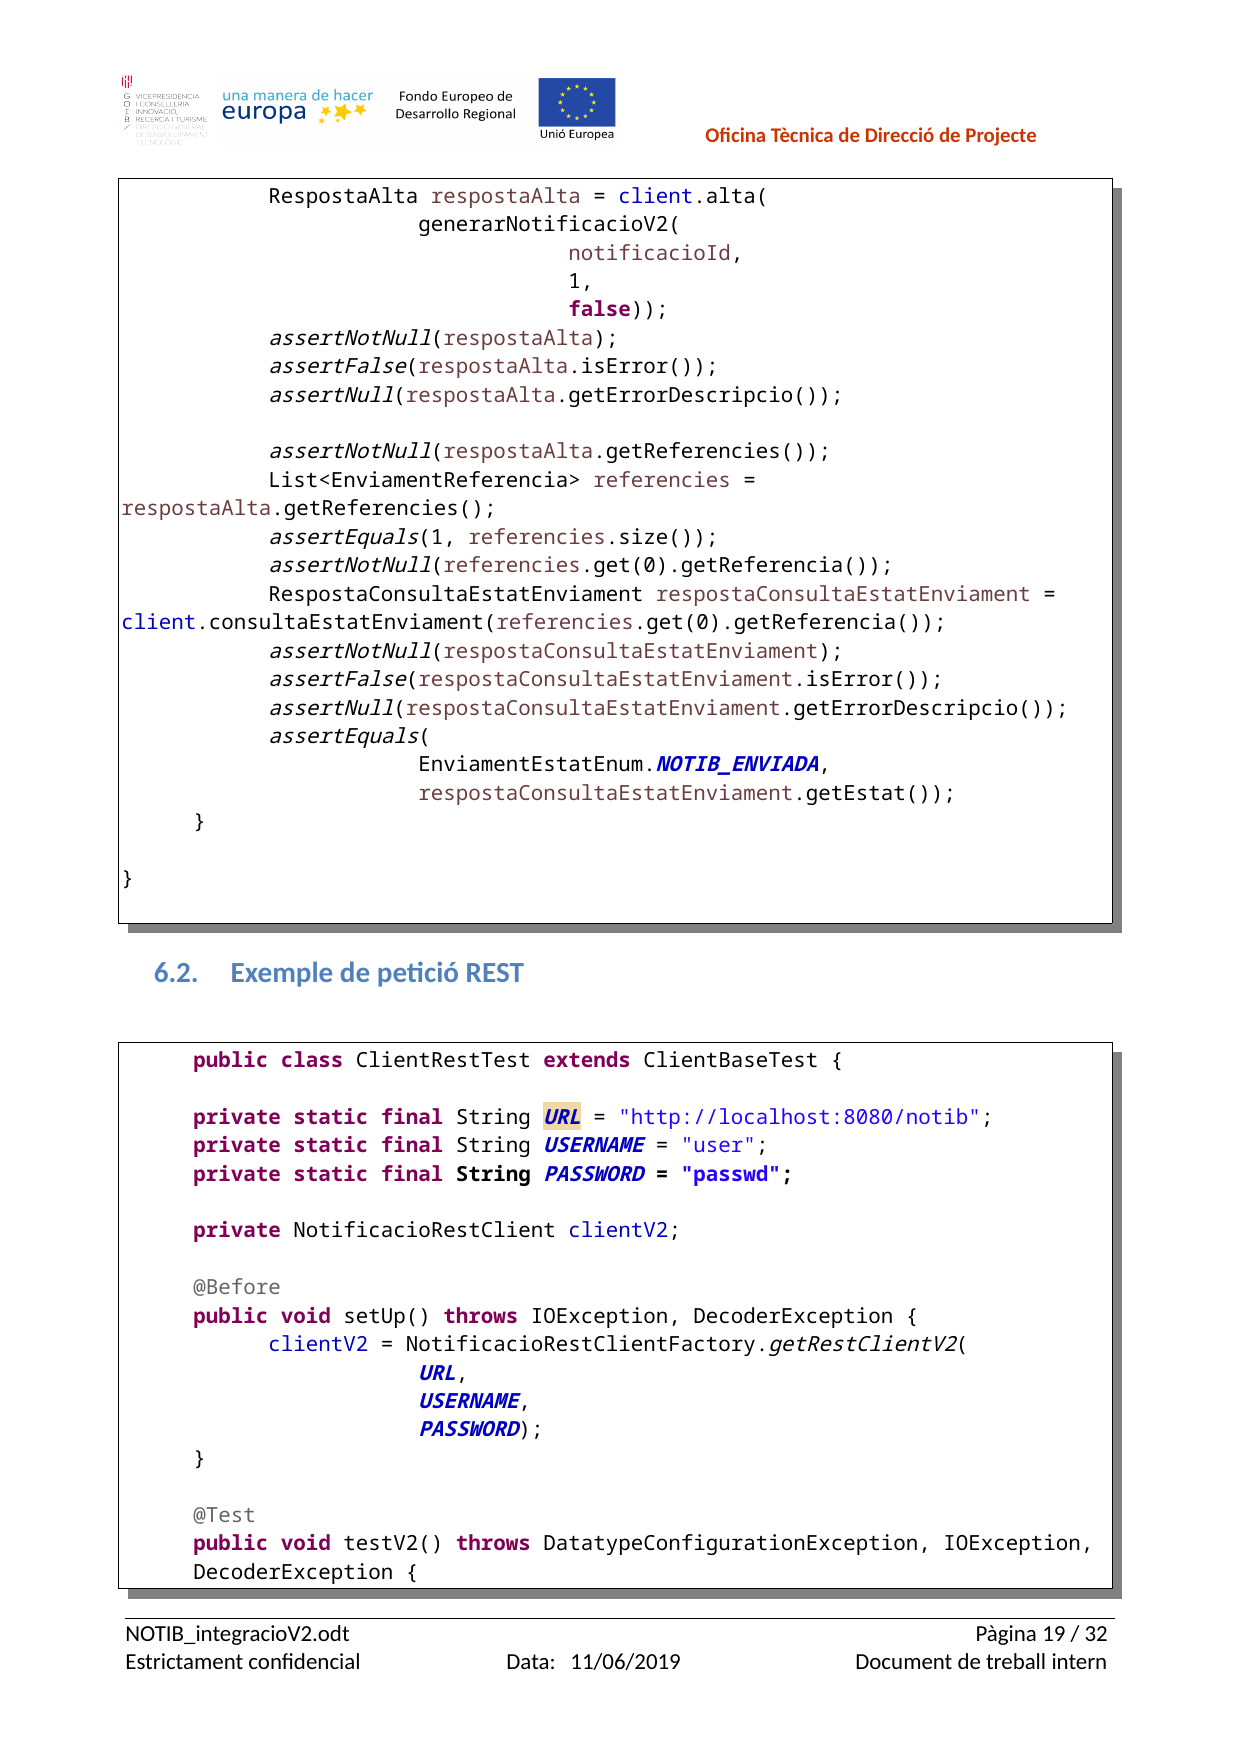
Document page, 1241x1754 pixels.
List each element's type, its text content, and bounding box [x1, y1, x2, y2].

text assertFalse(respostaAlta.isError()); [119, 348, 1112, 377]
text EnviamentEstatEnum.NOTIB_ENVIADA, [119, 746, 1112, 775]
text RespostaConsultaEstatEnviament respostaConsultaEstatEnviament = client.consultaEstatEnviament(referencies.get(0).getReferencia()); [119, 576, 1112, 633]
text PASSWORD); [119, 1412, 1112, 1440]
text assertEquals(1, referencies.size()); [119, 519, 1112, 547]
text clientV2 = NotificacioRestClientFactory.getRestClientV2( [119, 1326, 1112, 1355]
text assertEquals( [119, 718, 1112, 746]
text USERNAME, [119, 1383, 1112, 1412]
text @Test [119, 1497, 1112, 1525]
text public void testV2() throws DatatypeConfigurationException, IOException, DecoderException { [119, 1525, 1112, 1588]
text public void setUp() throws IOException, DecoderException { [119, 1298, 1112, 1326]
text List<EnviamentReferencia> referencies = respostaAlta.getReferencies(); [119, 462, 1112, 519]
text 1, [119, 263, 1112, 291]
picture [118, 73, 213, 147]
text private static final String URL = "http://localhost:8080/notib"; [119, 1099, 1112, 1127]
picture [219, 73, 621, 147]
text URL, [119, 1355, 1112, 1383]
text RespostaAlta respostaAlta = client.alta( [119, 179, 1112, 206]
text } [119, 803, 1112, 835]
text assertNull(respostaAlta.getErrorDescripcio()); [119, 377, 1112, 408]
text assertNotNull(referencies.get(0).getReferencia()); [119, 547, 1112, 576]
text } [119, 1440, 1112, 1471]
text notificacioId, [119, 234, 1112, 263]
text private static final String PASSWORD = "passwd"; [119, 1156, 1112, 1187]
text @Before [119, 1269, 1112, 1298]
text private NotificacioRestClient clientV2; [119, 1212, 1112, 1244]
subtitle Exemple de petició REST [153, 954, 1122, 990]
text assertNull(respostaConsultaEstatEnviament.getErrorDescripcio()); [119, 689, 1112, 718]
text false)); [119, 291, 1112, 320]
text public class ClientRestTest extends ClientBaseTest { [119, 1043, 1112, 1073]
text private static final String USERNAME = "user"; [119, 1127, 1112, 1156]
text assertNotNull(respostaAlta); [119, 320, 1112, 348]
text respostaConsultaEstatEnviament.getEstat()); [119, 775, 1112, 803]
text assertFalse(respostaConsultaEstatEnviament.isError()); [119, 661, 1112, 689]
text } [119, 860, 1112, 892]
text generarNotificacioV2( [119, 206, 1112, 234]
text assertNotNull(respostaConsultaEstatEnviament); [119, 633, 1112, 661]
text assertNotNull(respostaAlta.getReferencies()); [119, 434, 1112, 462]
